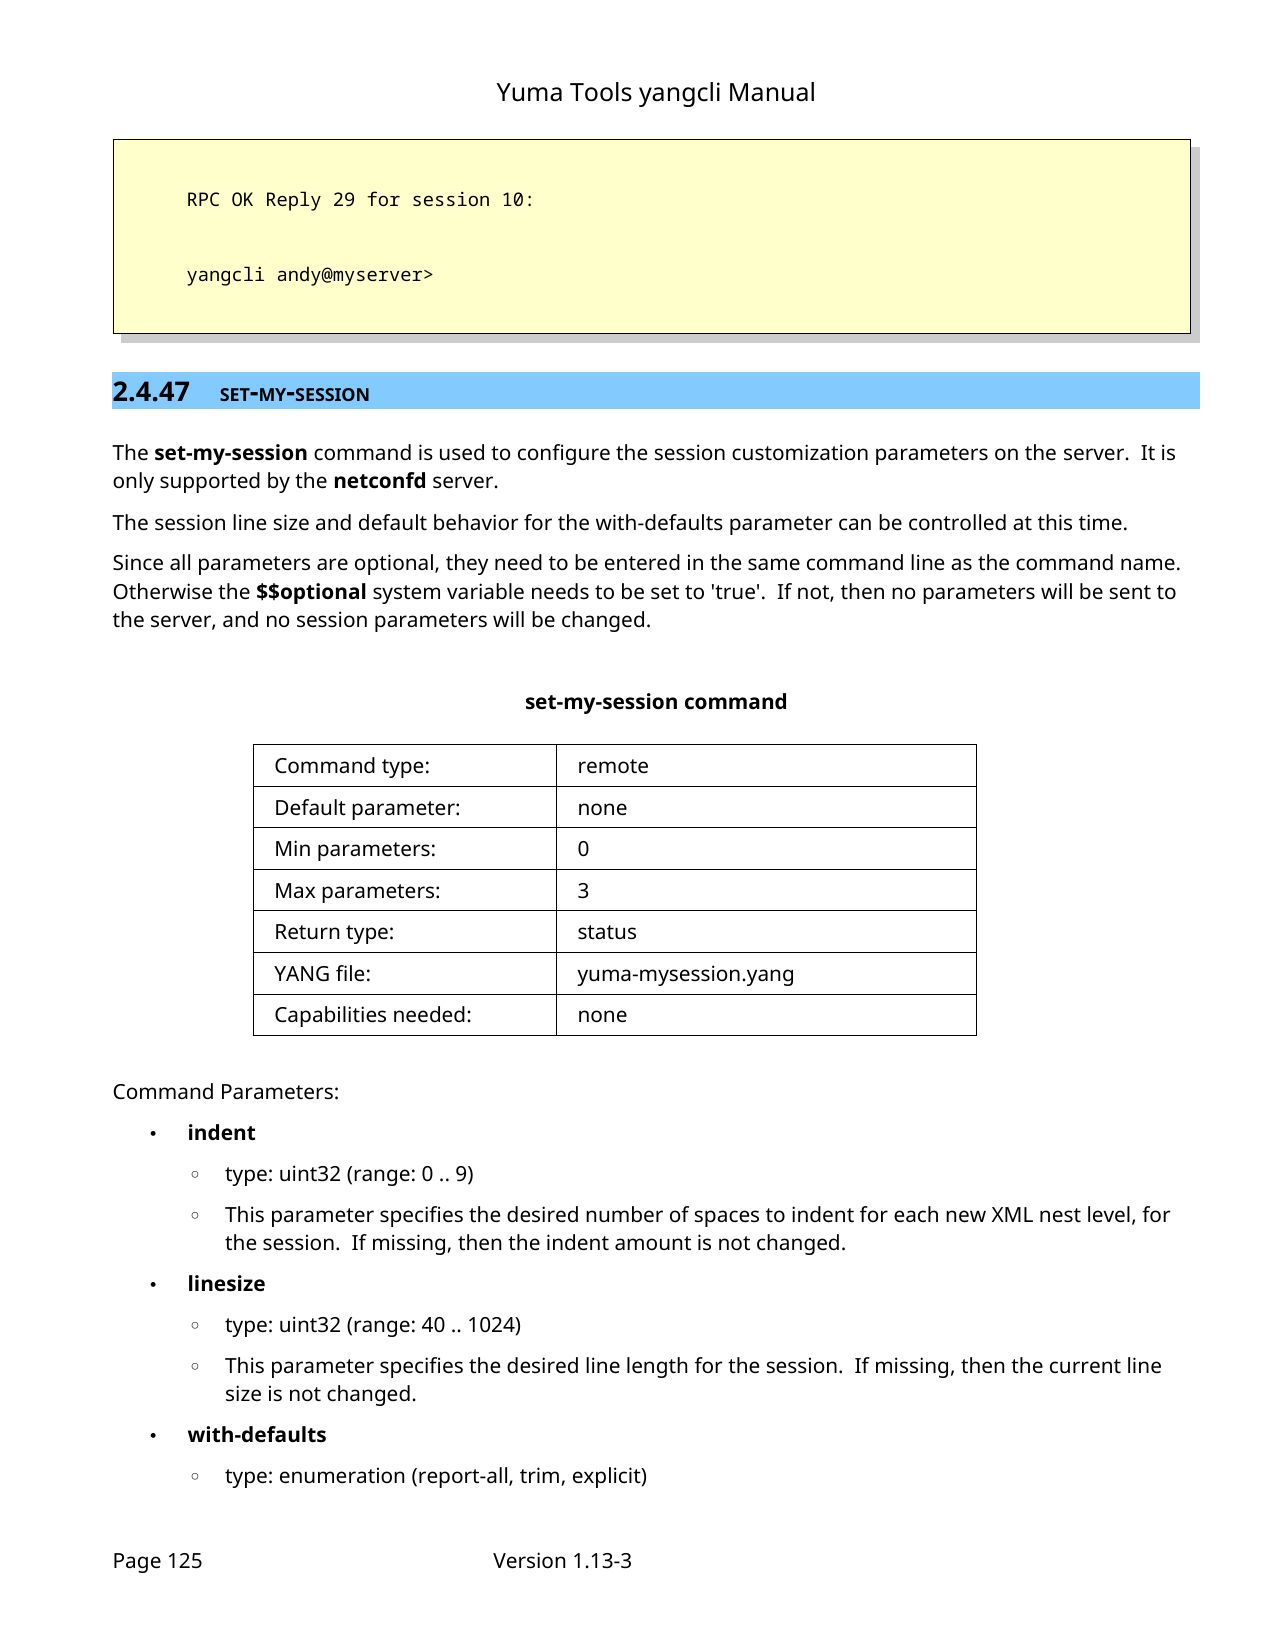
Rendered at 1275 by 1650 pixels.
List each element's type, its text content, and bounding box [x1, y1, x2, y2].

table_cell Capabilities needed: [254, 995, 556, 1035]
text The session line size and default behavior for the with-defaults parameter can be controlled at this time. [112, 508, 1200, 536]
table_cell Default parameter: [254, 787, 556, 827]
table_cell 0 [557, 828, 976, 869]
text RPC OK Reply 29 for session 10: [114, 176, 1190, 212]
subtitle set-my-session [112, 372, 1200, 409]
list type: uint32 (range: 0 .. 9) [187, 1159, 1200, 1187]
subtitle set-my-session command [127, 687, 1185, 716]
table_header remote [557, 745, 976, 786]
list This parameter specifies the desired number of spaces to indent for each new XML nest level, for the session. If missing, then the indent amount is not changed. [187, 1200, 1200, 1257]
text Command Parameters: [112, 1077, 1200, 1106]
text Since all parameters are optional, they need to be entered in the same command line as the command name. Otherwise the $$optional system variable needs to be set to 'true'. If not, then no parameters will be sent to the server, and no session parameters will be changed. [112, 548, 1200, 634]
list This parameter specifies the desired line length for the session. If missing, then the current line size is not changed. [187, 1351, 1200, 1408]
table_cell 3 [557, 870, 976, 910]
list type: uint32 (range: 40 .. 1024) [187, 1310, 1200, 1339]
text yangcli andy@myserver> [114, 251, 1190, 287]
table_cell none [557, 995, 976, 1035]
text The set-my-session command is used to configure the session customization parameters on the server. It is only supported by the netconfd server. [112, 438, 1200, 495]
table_cell Return type: [254, 911, 556, 952]
table_header Command type: [254, 745, 556, 786]
table_cell yuma-mysession.yang [557, 953, 976, 993]
list with-defaults [150, 1421, 1200, 1449]
list type: enumeration (report-all, trim, explicit) [187, 1461, 1200, 1490]
list linesize [150, 1269, 1200, 1298]
table_cell none [557, 787, 976, 827]
table_cell Max parameters: [254, 870, 556, 910]
list indent [150, 1118, 1200, 1146]
table_cell status [557, 911, 976, 952]
table_cell Min parameters: [254, 828, 556, 869]
table_cell YANG file: [254, 953, 556, 993]
